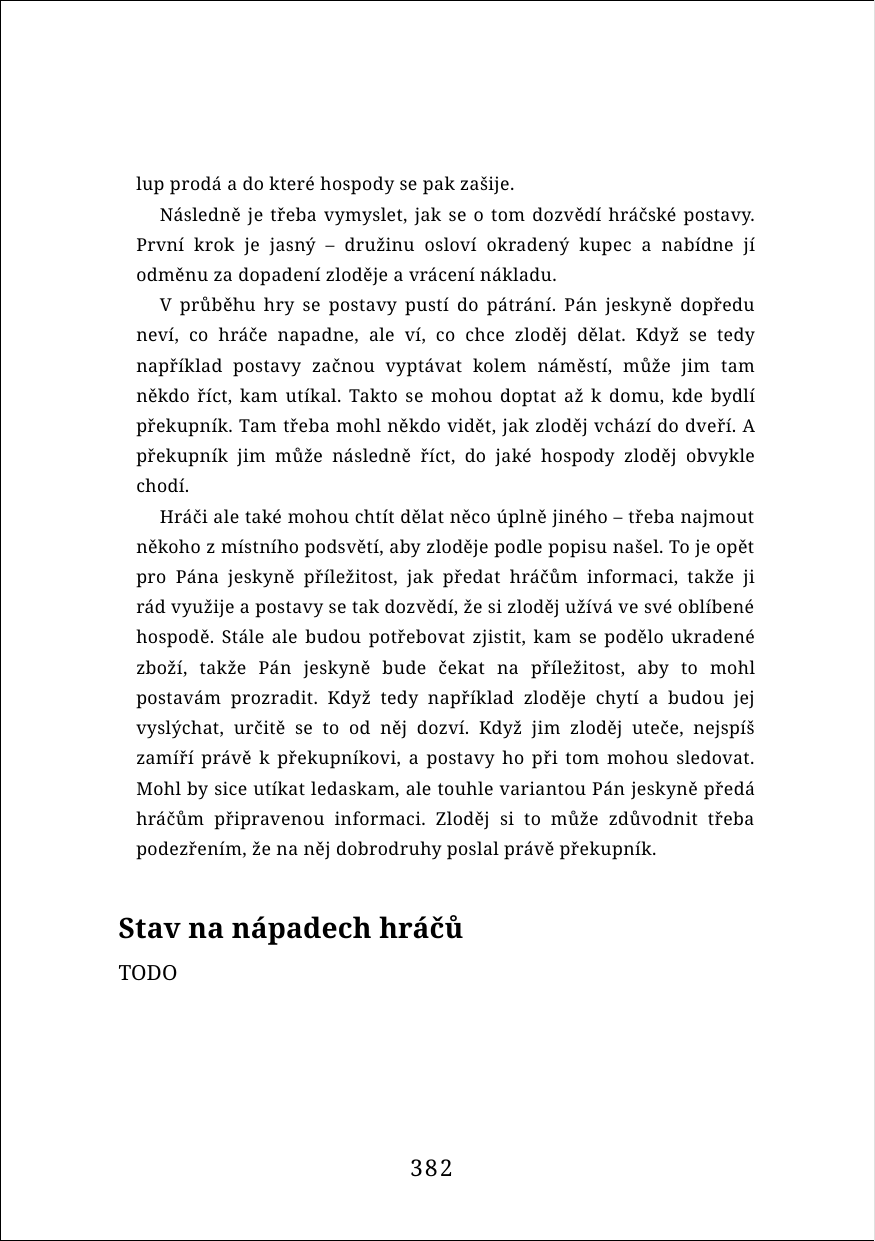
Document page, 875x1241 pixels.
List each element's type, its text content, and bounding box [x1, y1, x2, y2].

text TODO [118, 958, 756, 986]
text lup prodá a do které hospody se pak zašije. Následně je třeba vymyslet, jak se o tom dozvědí hráčské postavy. První krok je jasný – družinu osloví okradený kupec a nabídne jí odměnu za dopadení zloděje a vrácení nákladu. V průběhu hry se postavy pustí do pátrání. Pán jeskyně dopředu neví, co hráče napadne, ale ví, co chce zloděj dělat. Když se tedy například postavy začnou vyptávat kolem náměstí, může jim tam někdo říct, kam utíkal. Takto se mohou doptat až k domu, kde bydlí překupník. Tam třeba mohl někdo vidět, jak zloděj vchází do dveří. A překupník jim může následně říct, do jaké hospody zloděj obvykle chodí. Hráči ale také mohou chtít dělat něco úplně jiného – třeba najmout někoho z místního podsvětí, aby zloděje podle popisu našel. To je opět pro Pána jeskyně příležitost, jak předat hráčům informaci, takže ji rád využije a postavy se tak dozvědí, že si zloděj užívá ve své oblíbené hospodě. Stále ale budou potřebovat zjistit, kam se podělo ukradené zboží, takže Pán jeskyně bude čekat na příležitost, aby to mohl postavám prozradit. Když tedy například zloděje chytí a budou jej vyslýchat, určitě se to od něj dozví. Když jim zloděj uteče, nejspíš zamíří právě k překupníkovi, a postavy ho při tom mohou sledovat. Mohl by sice utíkat ledaskam, ale touhle variantou Pán jeskyně předá hráčům připravenou informaci. Zloděj si to může zdůvodnit třeba podezřením, že na něj dobrodruhy poslal právě překupník. [136, 172, 756, 861]
subtitle Stav na nápadech hráčů [118, 908, 756, 946]
